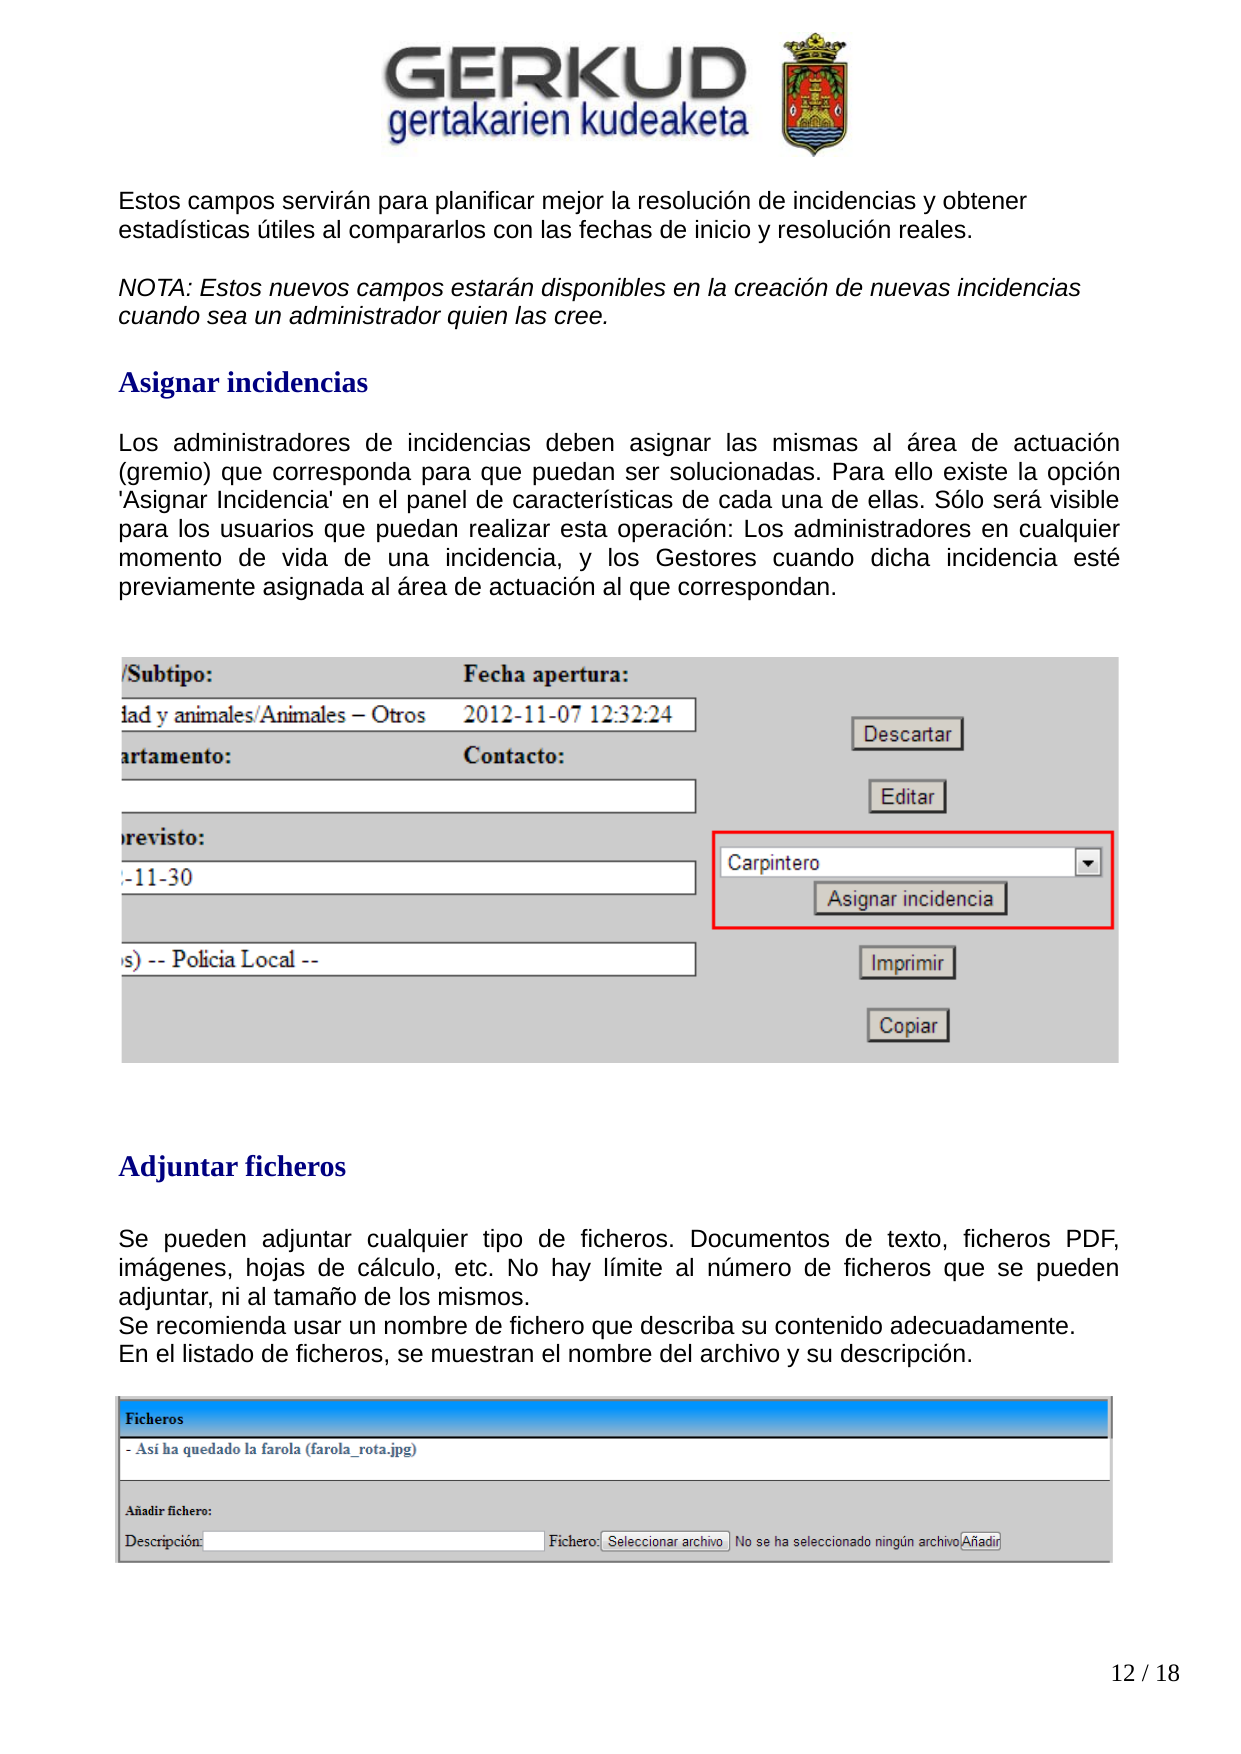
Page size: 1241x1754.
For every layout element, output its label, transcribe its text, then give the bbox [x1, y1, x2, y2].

picture [121, 657, 1119, 1063]
text Se pueden adjuntar cualquier tipo de ficheros. Documentos de texto, ficheros PDF, imágenes, hojas de cálculo, etc. No hay límite al número de ficheros que se pueden adjuntar, ni al tamaño de los mismos. [118, 1224, 1122, 1311]
text En el listado de ficheros, se muestran el nombre del archivo y su descripción. [118, 1339, 1122, 1368]
picture [381, 32, 860, 157]
text NOTA: Estos nuevos campos estarán disponibles en la creación de nuevas incidencias cuando sea un administrador quien las cree. [118, 272, 1122, 330]
subtitle Adjuntar ficheros [118, 1149, 1122, 1183]
text Estos campos servirán para planificar mejor la resolución de incidencias y obtener estadísticas útiles al compararlos con las fechas de inicio y resolución reales. [118, 186, 1122, 244]
picture [113, 1395, 1118, 1567]
text Los administradores de incidencias deben asignar las mismas al área de actuación (gremio) que corresponda para que puedan ser solucionadas. Para ello existe la opción 'Asignar Incidencia' en el panel de características de cada una de ellas. Sólo será visible para los usuarios que puedan realizar esta operación: Los administradores en cualquier momento de vida de una incidencia, y los Gestores cuando dicha incidencia esté previamente asignada al área de actuación al que correspondan. [118, 428, 1122, 600]
subtitle Asignar incidencias [118, 364, 1122, 399]
text Se recomienda usar un nombre de fichero que describa su contenido adecuadamente. [118, 1311, 1122, 1339]
